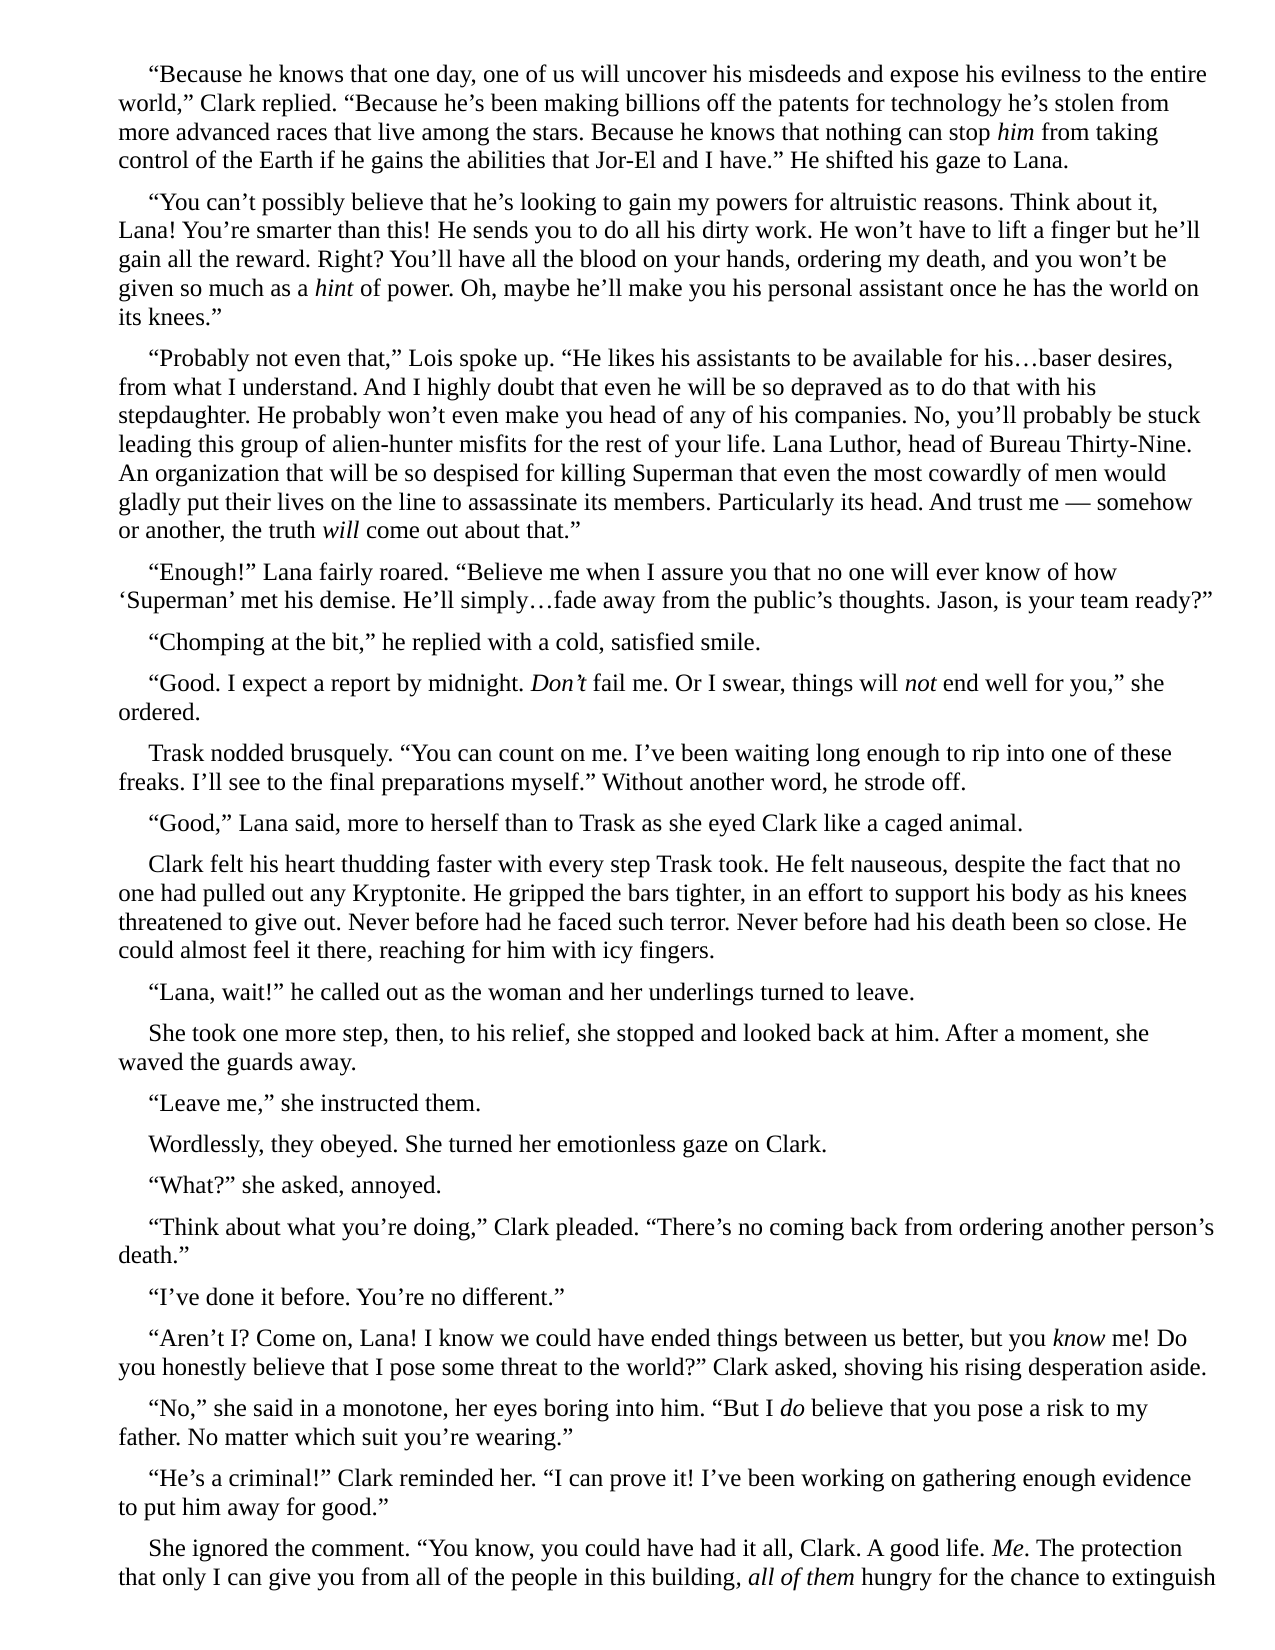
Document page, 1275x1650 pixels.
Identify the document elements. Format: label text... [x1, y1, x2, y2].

text “Leave me,” she instructed them. [118, 1088, 1216, 1117]
text “I’ve done it before. You’re no different.” [118, 1282, 1216, 1310]
text “Probably not even that,” Lois spoke up. “He likes his assistants to be available for his…baser desires, from what I understand. And I highly doubt that even he will be so depraved as to do that with his stepdaughter. He probably won’t even make you head of any of his companies. No, you’ll probably be stuck leading this group of alien-hunter misfits for the rest of your life. Lana Luthor, head of Bureau Thirty-Nine. An organization that will be so despised for killing Superman that even the most cowardly of men would gladly put their lives on the line to assassinate its members. Particularly its head. And trust me — somehow or another, the truth will come out about that.” [118, 343, 1216, 544]
text “Aren’t I? Come on, Lana! I know we could have ended things between us better, but you know me! Do you honestly believe that I pose some threat to the world?” Clark asked, shoving his rising desperation aside. [118, 1323, 1216, 1380]
text “Enough!” Lana fairly roared. “Believe me when I assure you that no one will ever know of how ‘Superman’ met his demise. He’ll simply…fade away from the public’s thoughts. Jason, is your team ready?” [118, 557, 1216, 614]
text “Think about what you’re doing,” Clark pleaded. “There’s no coming back from ordering another person’s death.” [118, 1212, 1216, 1269]
text “You can’t possibly believe that he’s looking to gain my powers for altruistic reasons. Think about it, Lana! You’re smarter than this! He sends you to do all his dirty work. He won’t have to lift a finger but he’ll gain all the reward. Right? You’ll have all the blood on your hands, ordering my death, and you won’t be given so much as a hint of power. Oh, maybe he’ll make you his personal assistant once he has the world on its knees.” [118, 187, 1216, 330]
text She took one more step, then, to his relief, she stopped and looked back at him. After a moment, she waved the guards away. [118, 1018, 1216, 1075]
text She ignored the comment. “You know, you could have had it all, Clark. A good life. Me. The protection that only I can give you from all of the people in this building, all of them hungry for the chance to extinguish [118, 1533, 1216, 1590]
text Trask nodded brusquely. “You can count on me. I’ve been waiting long enough to rip into one of these freaks. I’ll see to the final preparations myself.” Without another word, he strode off. [118, 738, 1216, 795]
text “Lana, wait!” he called out as the woman and her underlings turned to leave. [118, 977, 1216, 1005]
text “What?” she asked, annoyed. [118, 1170, 1216, 1199]
text “Because he knows that one day, one of us will uncover his misdeeds and expose his evilness to the entire world,” Clark replied. “Because he’s been making billions off the patents for technology he’s stolen from more advanced races that live among the stars. Because he knows that nothing can stop him from taking control of the Earth if he gains the abilities that Jor-El and I have.” He shifted his gaze to Lana. [118, 59, 1216, 174]
text “No,” she said in a monotone, her eyes boring into him. “But I do believe that you pose a risk to my father. No matter which suit you’re wearing.” [118, 1393, 1216, 1450]
text “He’s a criminal!” Clark reminded her. “I can prove it! I’ve been working on gathering enough evidence to put him away for good.” [118, 1463, 1216, 1520]
text Clark felt his heart thudding faster with every step Trask took. He felt nauseous, despite the fact that no one had pulled out any Kryptonite. He gripped the bars tighter, in an effort to support his body as his knees threatened to give out. Never before had he faced such terror. Never before had his death been so close. He could almost feel it there, reaching for him with icy fingers. [118, 849, 1216, 964]
text Wordlessly, they obeyed. She turned her emotionless gaze on Clark. [118, 1129, 1216, 1158]
text “Chomping at the bit,” he replied with a cold, satisfied smile. [118, 627, 1216, 655]
text “Good,” Lana said, more to herself than to Trask as she eyed Clark like a caged animal. [118, 808, 1216, 837]
text “Good. I expect a report by midnight. Don’t fail me. Or I swear, things will not end well for you,” she ordered. [118, 668, 1216, 725]
